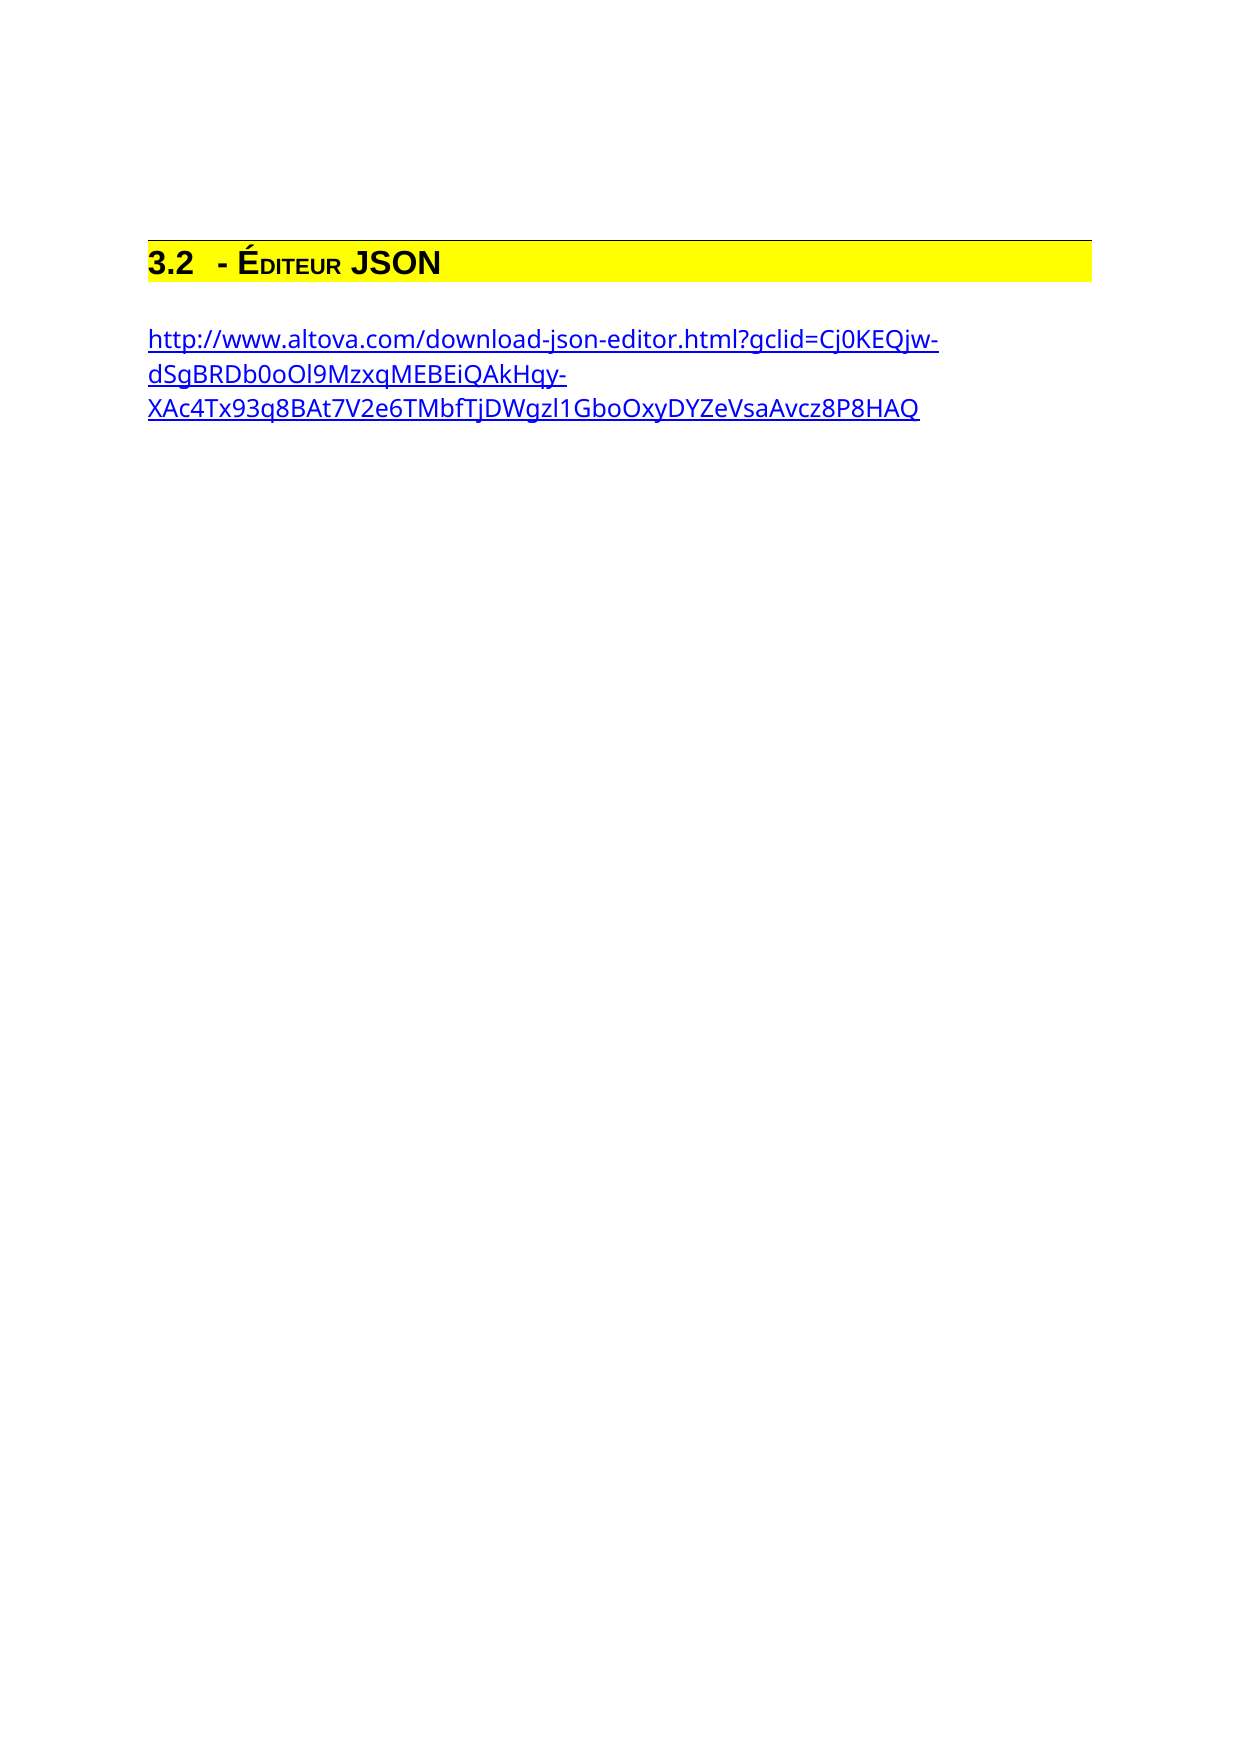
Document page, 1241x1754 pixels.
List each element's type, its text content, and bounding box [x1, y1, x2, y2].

subtitle - Éditeur JSON [148, 241, 1092, 282]
text http://www.altova.com/download-json-editor.html?gclid=Cj0KEQjw-dSgBRDb0oOl9MzxqMEBEiQAkHqy-XAc4Tx93q8BAt7V2e6TMbfTjDWgzl1GboOxyDYZeVsaAvcz8P8HAQ [148, 322, 1092, 424]
